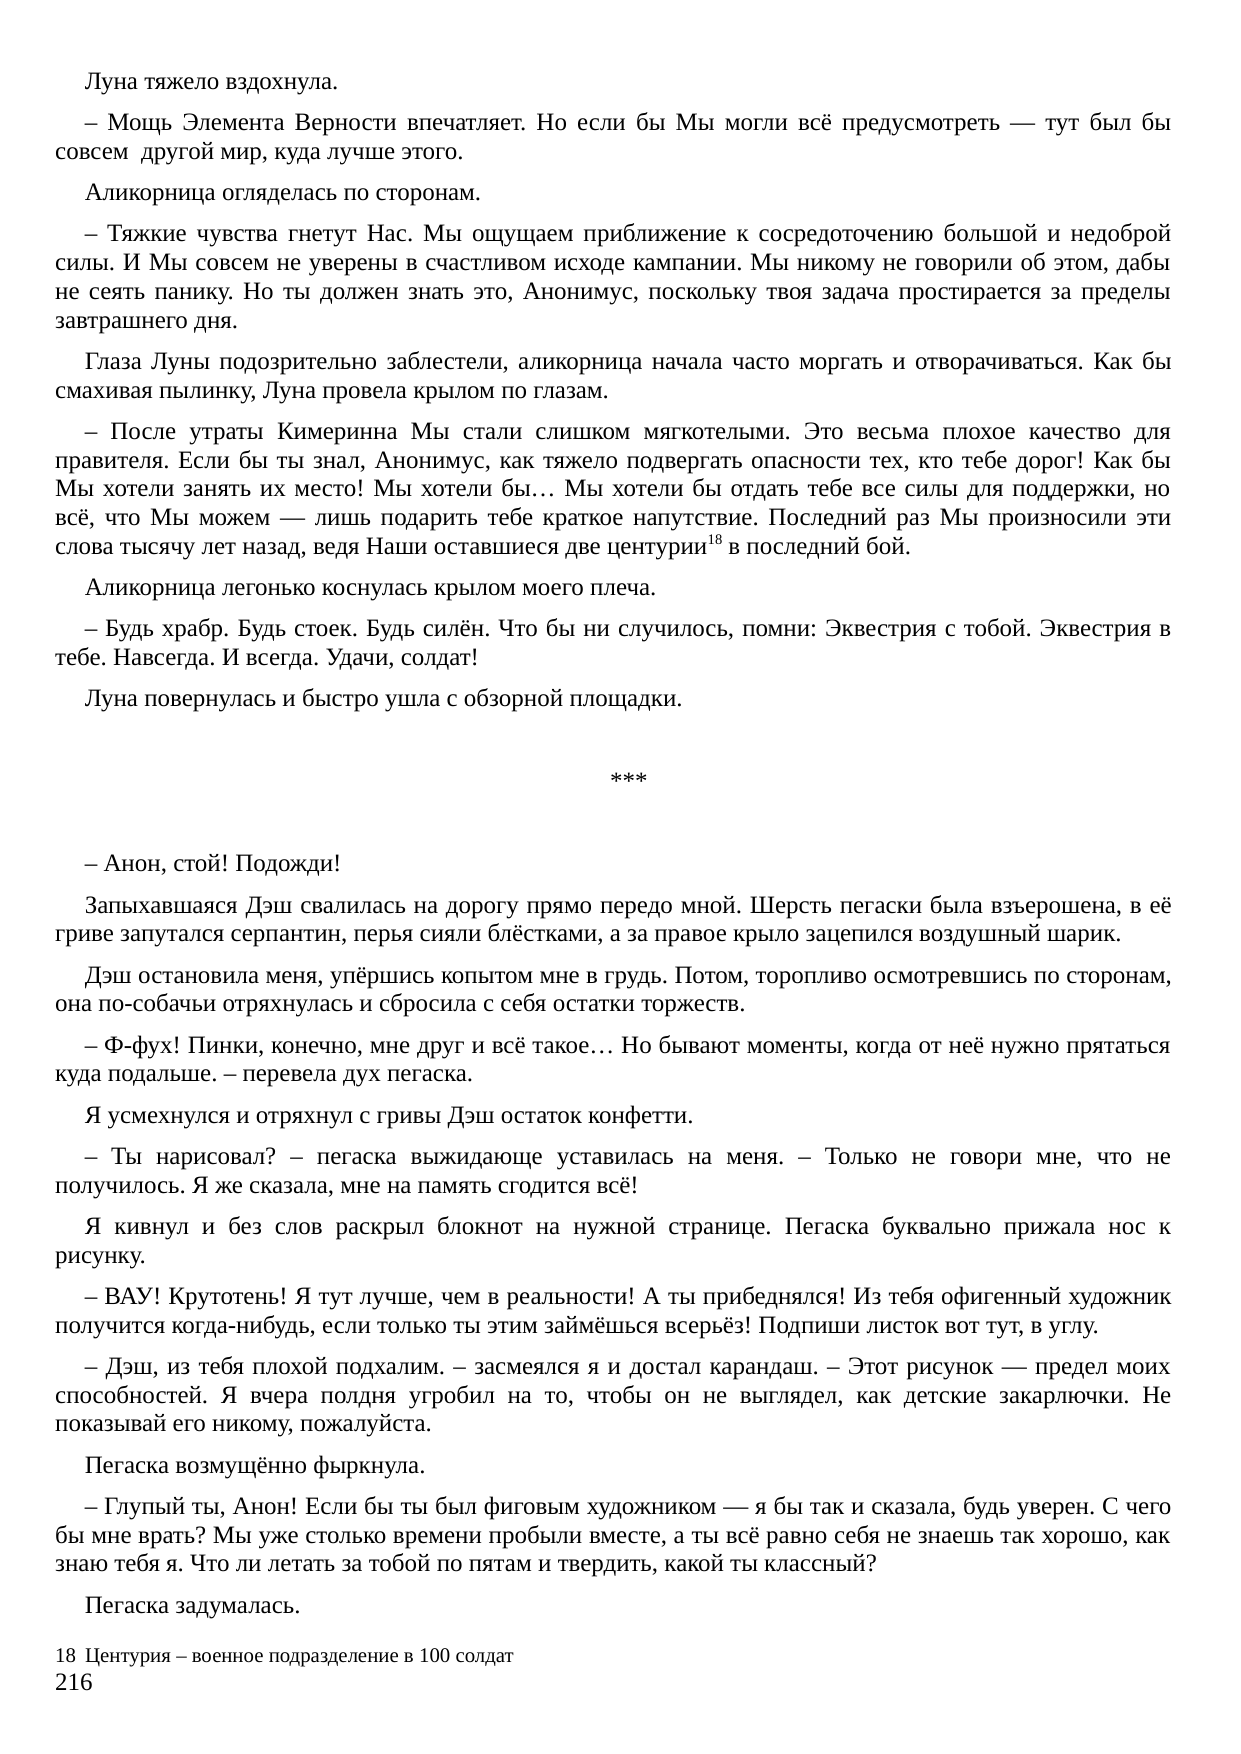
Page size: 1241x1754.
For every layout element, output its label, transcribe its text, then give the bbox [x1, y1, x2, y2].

text Запыхавшаяся Дэш свалилась на дорогу прямо передо мной. Шерсть пегаски была взъерошена, в её гриве запутался серпантин, перья сияли блёстками, а за правое крыло зацепился воздушный шарик. [55, 890, 1173, 947]
text – Мощь Элемента Верности впечатляет. Но если бы Мы могли всё предусмотреть — тут был бы совсем другой мир, куда лучше этого. [55, 107, 1173, 165]
text *** [55, 766, 1173, 795]
text – Ты нарисовал? – пегаска выжидающе уставилась на меня. – Только не говори мне, что не получилось. Я же сказала, мне на память сгодится всё! [55, 1141, 1173, 1198]
text Центурия – военное подразделение в 100 солдат [55, 1642, 1173, 1667]
text – Будь храбр. Будь стоек. Будь силён. Что бы ни случилось, помни: Эквестрия с тобой. Эквестрия в тебе. Навсегда. И всегда. Удачи, солдат! [55, 613, 1173, 671]
text Аликорница легонько коснулась крылом моего плеча. [55, 572, 1173, 601]
text – Дэш, из тебя плохой подхалим. – засмеялся я и достал карандаш. – Этот рисунок — предел моих способностей. Я вчера полдня угробил на то, чтобы он не выглядел, как детские закарлючки. Не показывай его никому, пожалуйста. [55, 1351, 1173, 1437]
text Луна повернулась и быстро ушла с обзорной площадки. [55, 683, 1173, 712]
text Луна тяжело вздохнула. [55, 66, 1173, 95]
text – Тяжкие чувства гнетут Нас. Мы ощущаем приближение к сосредоточению большой и недоброй силы. И Мы совсем не уверены в счастливом исходе кампании. Мы никому не говорили об этом, дабы не сеять панику. Но ты должен знать это, Анонимус, поскольку твоя задача простирается за пределы завтрашнего дня. [55, 218, 1173, 333]
text – Глупый ты, Анон! Если бы ты был фиговым художником — я бы так и сказала, будь уверен. С чего бы мне врать? Мы уже столько времени пробыли вместе, а ты всё равно себя не знаешь так хорошо, как знаю тебя я. Что ли летать за тобой по пятам и твердить, какой ты классный? [55, 1491, 1173, 1577]
text Пегаска задумалась. [55, 1590, 1173, 1618]
text Я кивнул и без слов раскрыл блокнот на нужной странице. Пегаска буквально прижала нос к рисунку. [55, 1211, 1173, 1268]
text – После утраты Кимеринна Мы стали слишком мягкотелыми. Это весьма плохое качество для правителя. Если бы ты знал, Анонимус, как тяжело подвергать опасности тех, кто тебе дорог! Как бы Мы хотели занять их место! Мы хотели бы… Мы хотели бы отдать тебе все силы для поддержки, но всё, что Мы можем — лишь подарить тебе краткое напутствие. Последний раз Мы произносили эти слова тысячу лет назад, ведя Наши оставшиеся две центурии в последний бой. [55, 416, 1173, 560]
text Я усмехнулся и отряхнул с гривы Дэш остаток конфетти. [55, 1100, 1173, 1128]
text Дэш остановила меня, упёршись копытом мне в грудь. Потом, торопливо осмотревшись по сторонам, она по-собачьи отряхнулась и сбросила с себя остатки торжеств. [55, 960, 1173, 1017]
text Глаза Луны подозрительно заблестели, аликорница начала часто моргать и отворачиваться. Как бы смахивая пылинку, Луна провела крылом по глазам. [55, 346, 1173, 403]
text – Анон, стой! Подожди! [55, 848, 1173, 877]
text Пегаска возмущённо фыркнула. [55, 1450, 1173, 1478]
text – ВАУ! Крутотень! Я тут лучше, чем в реальности! А ты прибеднялся! Из тебя офигенный художник получится когда-нибудь, если только ты этим займёшься всерьёз! Подпиши листок вот тут, в углу. [55, 1281, 1173, 1338]
text – Ф-фух! Пинки, конечно, мне друг и всё такое… Но бывают моменты, когда от неё нужно прятаться куда подальше. – перевела дух пегаска. [55, 1030, 1173, 1087]
text Аликорница огляделась по сторонам. [55, 177, 1173, 206]
